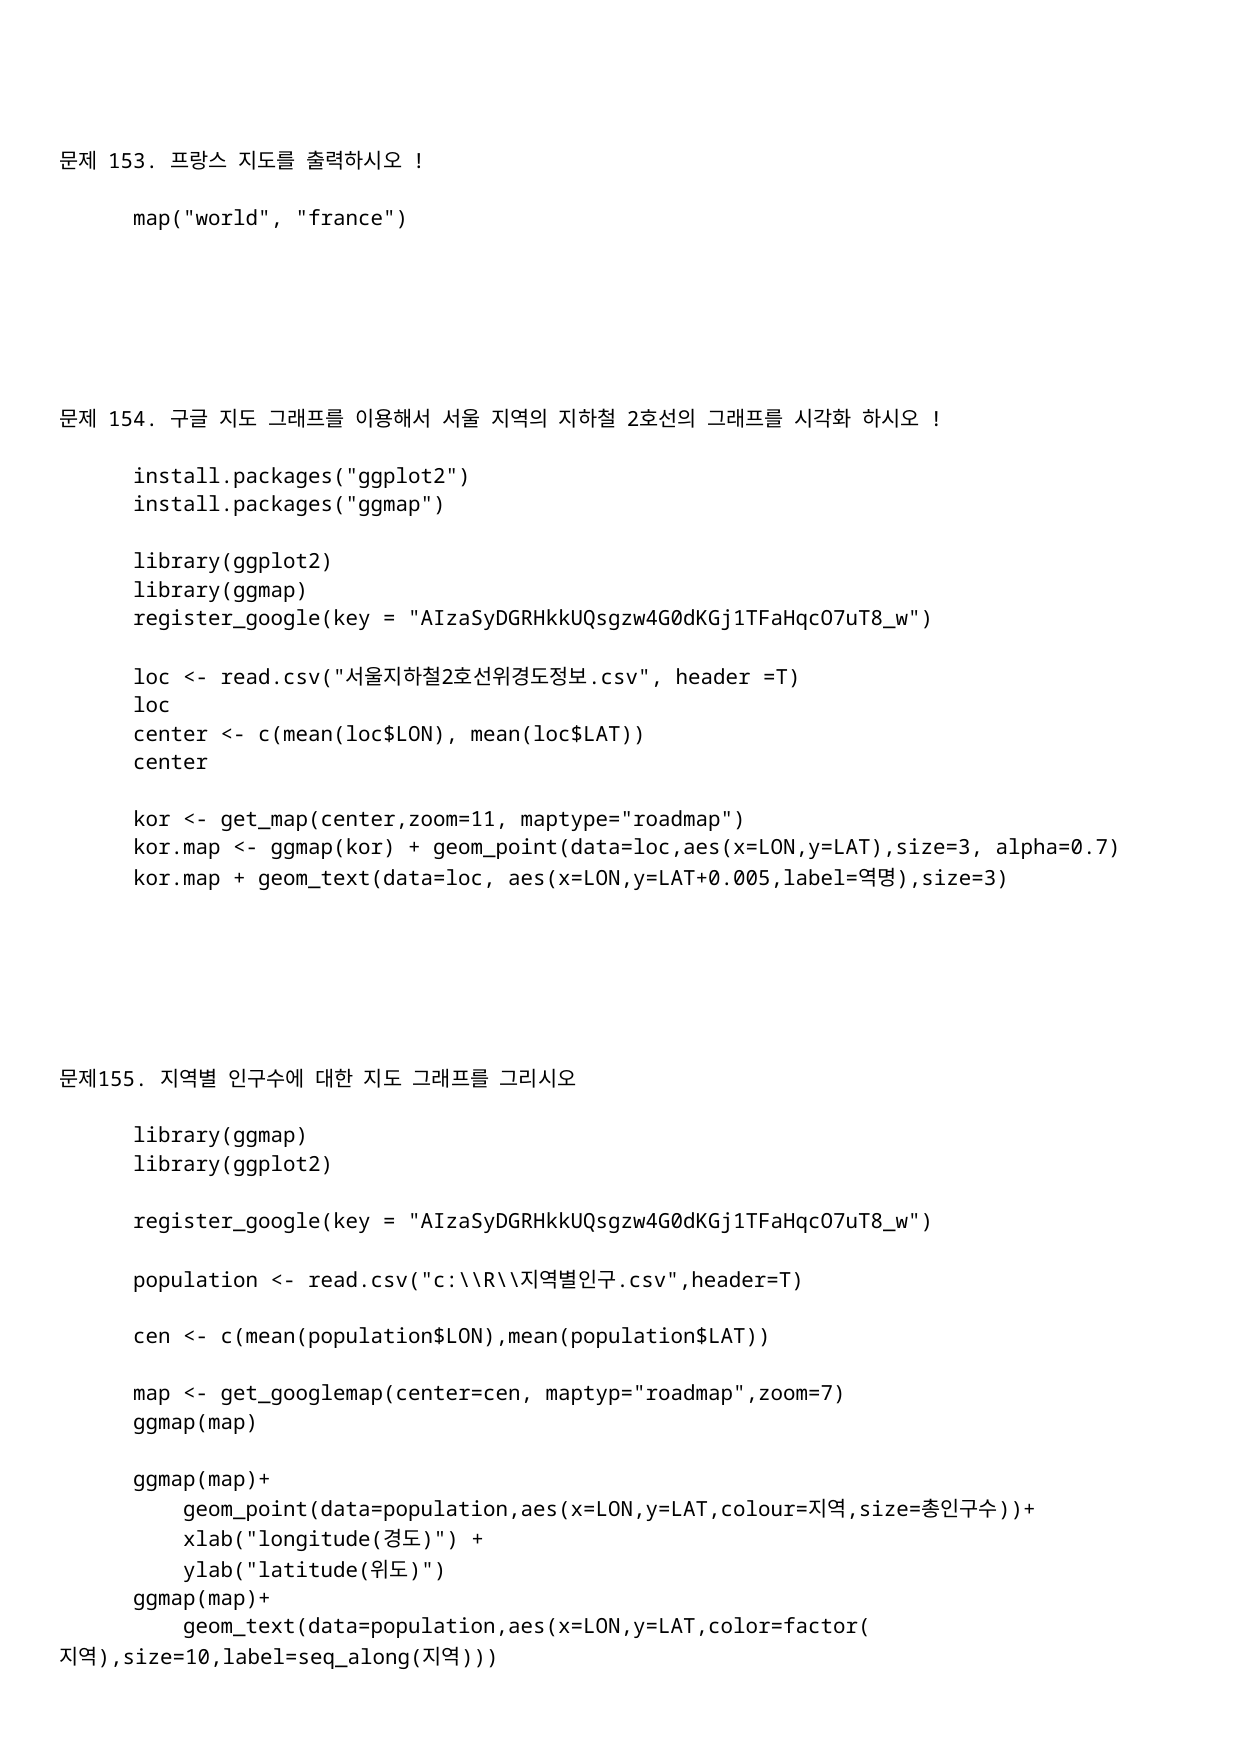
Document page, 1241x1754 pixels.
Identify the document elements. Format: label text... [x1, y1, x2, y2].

text geom_text(data=population,aes(x=LON,y=LAT,color=factor(지역),size=10,label=seq_along(지역))) [59, 1612, 1181, 1670]
text kor.map <- ggmap(kor) + geom_point(data=loc,aes(x=LON,y=LAT),size=3, alpha=0.7) [59, 832, 1181, 861]
text map("world", "france") [59, 203, 1181, 232]
text ylab("latitude(위도)") [59, 1553, 1181, 1583]
text install.packages("ggplot2") [59, 461, 1181, 489]
text library(ggmap) [59, 575, 1181, 603]
text library(ggplot2) [59, 1149, 1181, 1177]
text center <- c(mean(loc$LON), mean(loc$LAT)) [59, 719, 1181, 747]
text kor <- get_map(center,zoom=11, maptype="roadmap") [59, 804, 1181, 832]
text library(ggmap) [59, 1121, 1181, 1149]
text geom_point(data=population,aes(x=LON,y=LAT,colour=지역,size=총인구수))+ [59, 1492, 1181, 1522]
text ggmap(map)+ [59, 1583, 1181, 1612]
text kor.map + geom_text(data=loc, aes(x=LON,y=LAT+0.005,label=역명),size=3) [59, 861, 1181, 891]
text loc <- read.csv("서울지하철2호선위경도정보.csv", header =T) [59, 660, 1181, 690]
text 문제 154. 구글 지도 그래프를 이용해서 서울 지역의 지하철 2호선의 그래프를 시각화 하시오 ! [59, 402, 1181, 432]
text register_google(key = "AIzaSyDGRHkkUQsgzw4G0dKGj1TFaHqcO7uT8_w") [59, 603, 1181, 632]
text loc [59, 690, 1181, 719]
text 문제155. 지역별 인구수에 대한 지도 그래프를 그리시오 [59, 1062, 1181, 1092]
text population <- read.csv("c:\\R\\지역별인구.csv",header=T) [59, 1263, 1181, 1293]
text install.packages("ggmap") [59, 489, 1181, 518]
text center [59, 747, 1181, 776]
text map <- get_googlemap(center=cen, maptyp="roadmap",zoom=7) [59, 1378, 1181, 1407]
text xlab("longitude(경도)") + [59, 1522, 1181, 1553]
text 문제 153. 프랑스 지도를 출력하시오 ! [59, 144, 1181, 175]
text cen <- c(mean(population$LON),mean(population$LAT)) [59, 1322, 1181, 1350]
text ggmap(map) [59, 1407, 1181, 1435]
text library(ggplot2) [59, 546, 1181, 575]
text ggmap(map)+ [59, 1464, 1181, 1492]
text register_google(key = "AIzaSyDGRHkkUQsgzw4G0dKGj1TFaHqcO7uT8_w") [59, 1206, 1181, 1234]
